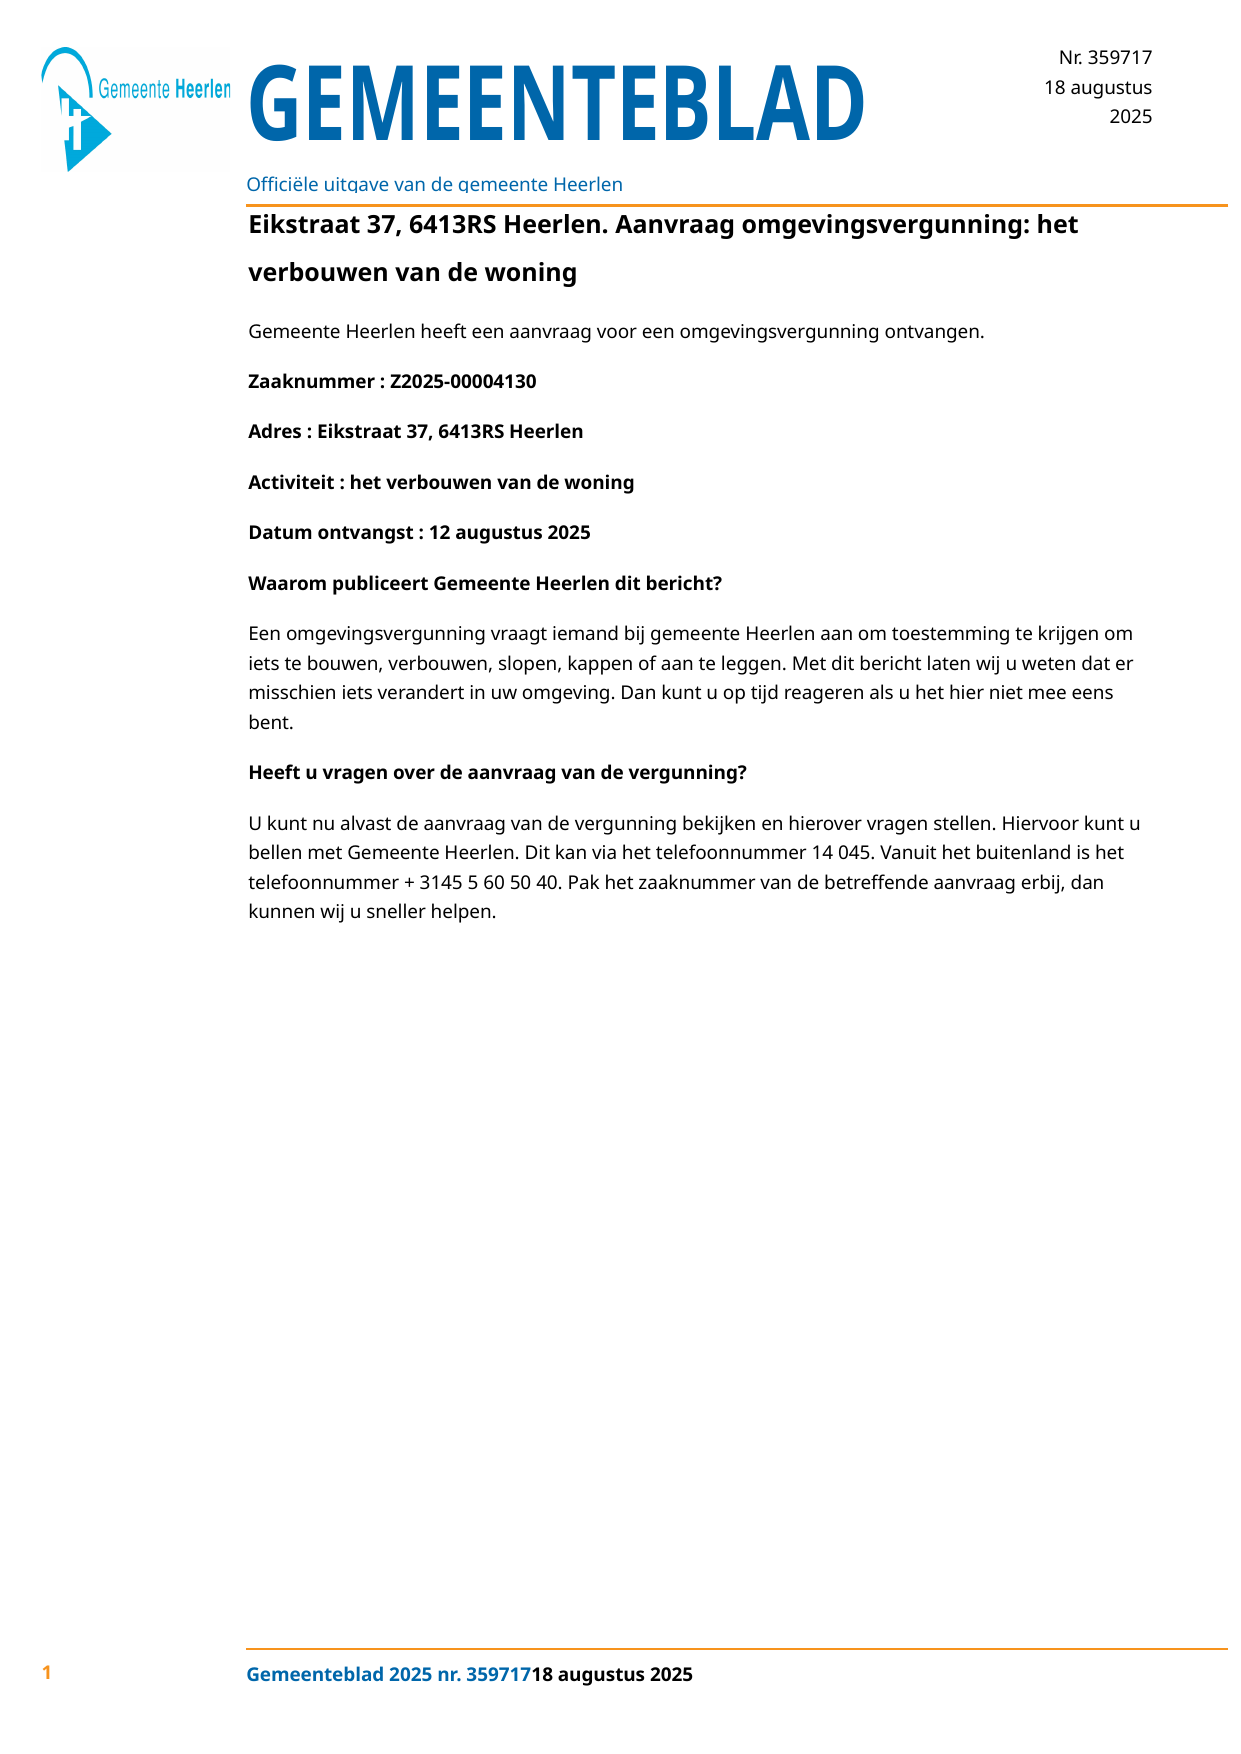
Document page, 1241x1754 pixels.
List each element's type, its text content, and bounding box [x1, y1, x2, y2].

picture [41, 47, 231, 172]
text Adres : Eikstraat 37, 6413RS Heerlen [248, 419, 1152, 444]
text Eikstraat 37, 6413RS Heerlen. Aanvraag omgevingsvergunning: het verbouwen van de woning [248, 207, 1152, 288]
text Datum ontvangst : 12 augustus 2025 [248, 519, 1152, 545]
text Waarom publiceert Gemeente Heerlen dit bericht? [248, 570, 1152, 596]
text Activiteit : het verbouwen van de woning [248, 469, 1152, 495]
text Heeft u vragen over de aanvraag van de vergunning? [248, 759, 1152, 785]
picture [41, 47, 59, 70]
text Zaaknummer : Z2025-00004130 [248, 368, 1152, 394]
text Een omgevingsvergunning vraagt iemand bij gemeente Heerlen aan om toestemming te krijgen om iets te bouwen, verbouwen, slopen, kappen of aan te leggen. Met dit bericht laten wij u weten dat er misschien iets verandert in uw omgeving. Dan kunt u op tijd reageren als u het hier niet mee eens bent. [248, 620, 1152, 735]
text Gemeente Heerlen heeft een aanvraag voor een omgevingsvergunning ontvangen. [248, 318, 1152, 344]
text U kunt nu alvast de aanvraag van de vergunning bekijken en hierover vragen stellen. Hiervoor kunt u bellen met Gemeente Heerlen. Dit kan via het telefoonnummer 14 045. Vanuit het buitenland is het telefoonnummer + 3145 5 60 50 40. Pak het zaaknummer van de betreffende aanvraag erbij, dan kunnen wij u sneller helpen. [248, 810, 1152, 924]
